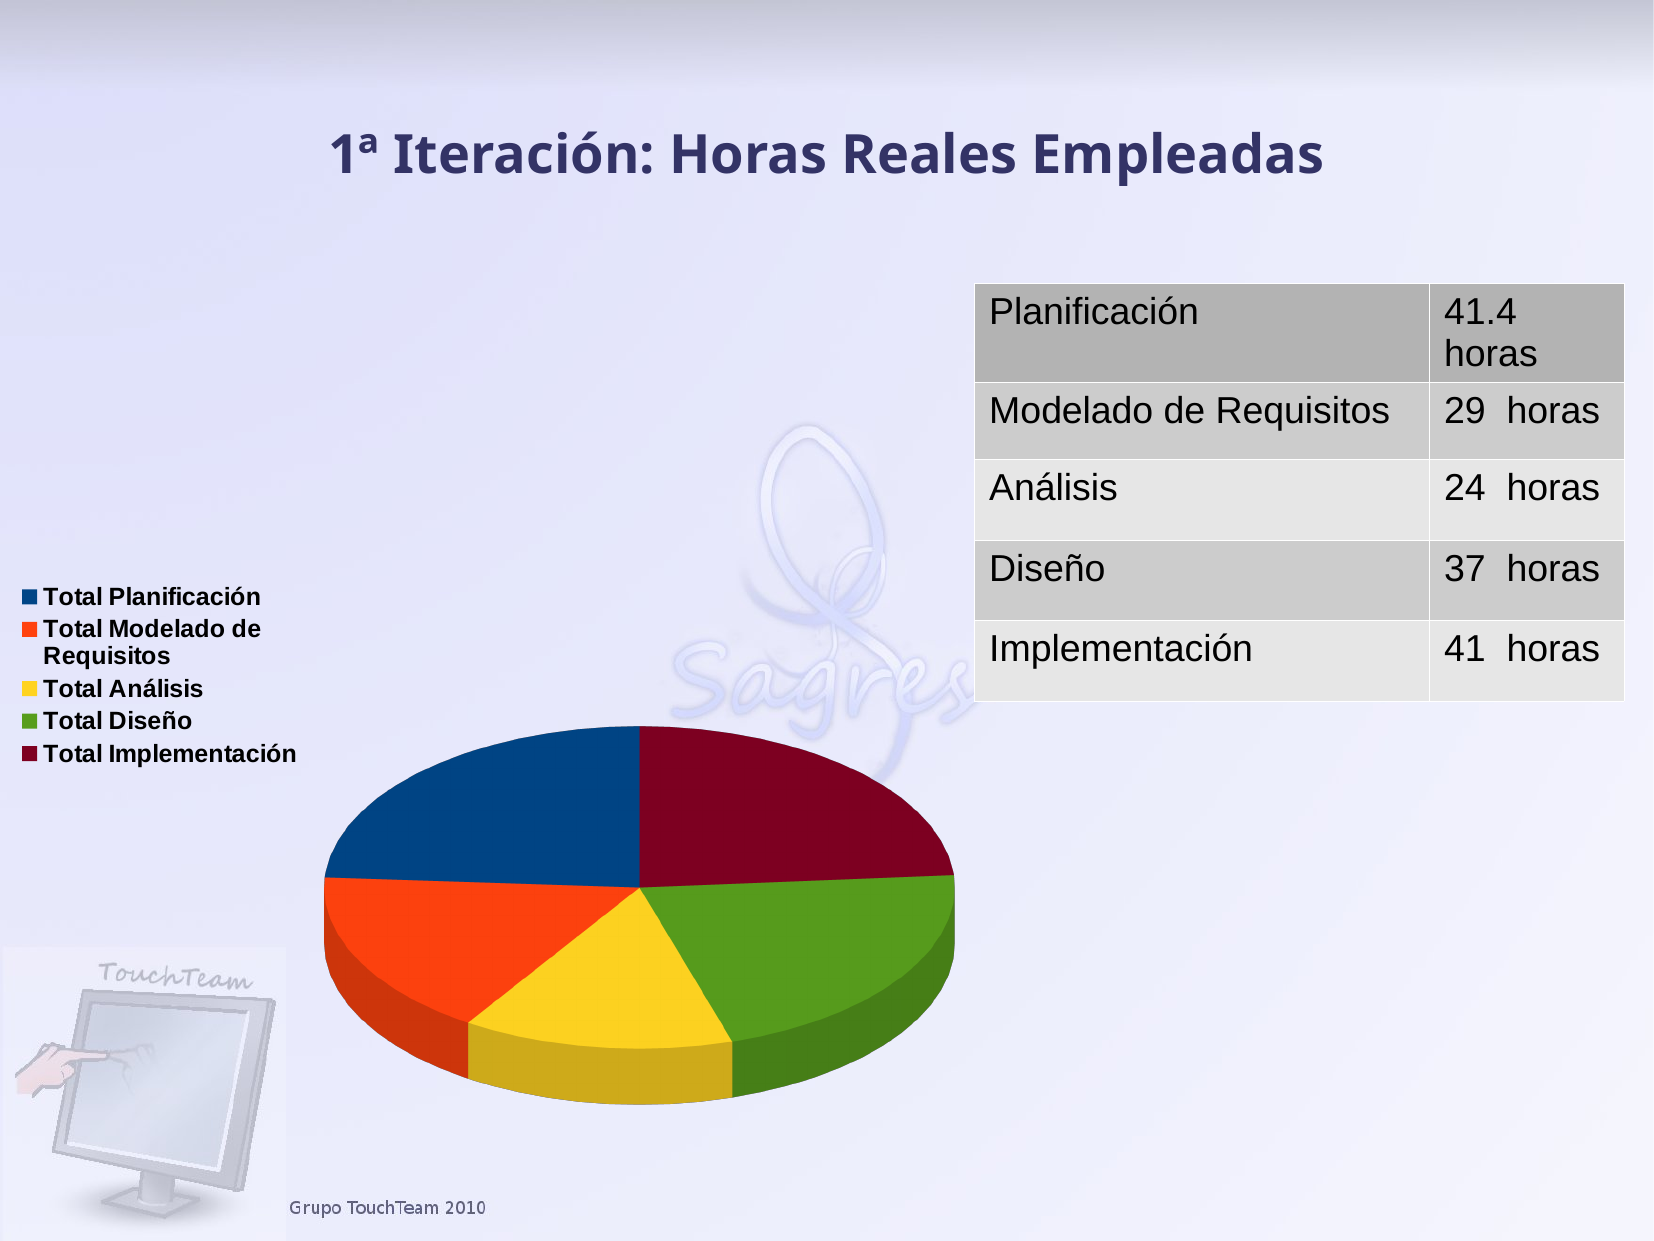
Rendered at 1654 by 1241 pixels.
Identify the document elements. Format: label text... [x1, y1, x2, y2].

table_cell 29 horas [1430, 383, 1624, 459]
table_cell Modelado de Requisitos [975, 383, 1429, 459]
chart [0, 561, 975, 1241]
picture [0, 0, 1654, 1241]
table_cell 24 horas [1430, 460, 1624, 540]
table_cell 41 horas [1430, 621, 1624, 701]
table_cell Diseño [975, 541, 1429, 620]
table_cell Implementación [975, 621, 1429, 701]
table_header Planificación [975, 284, 1429, 382]
table_header 41.4 horas [1430, 284, 1624, 382]
table_cell 37 horas [1430, 541, 1624, 620]
table_cell Análisis [975, 460, 1429, 540]
title 1ª Iteración: Horas Reales Empleadas [82, 56, 1571, 250]
